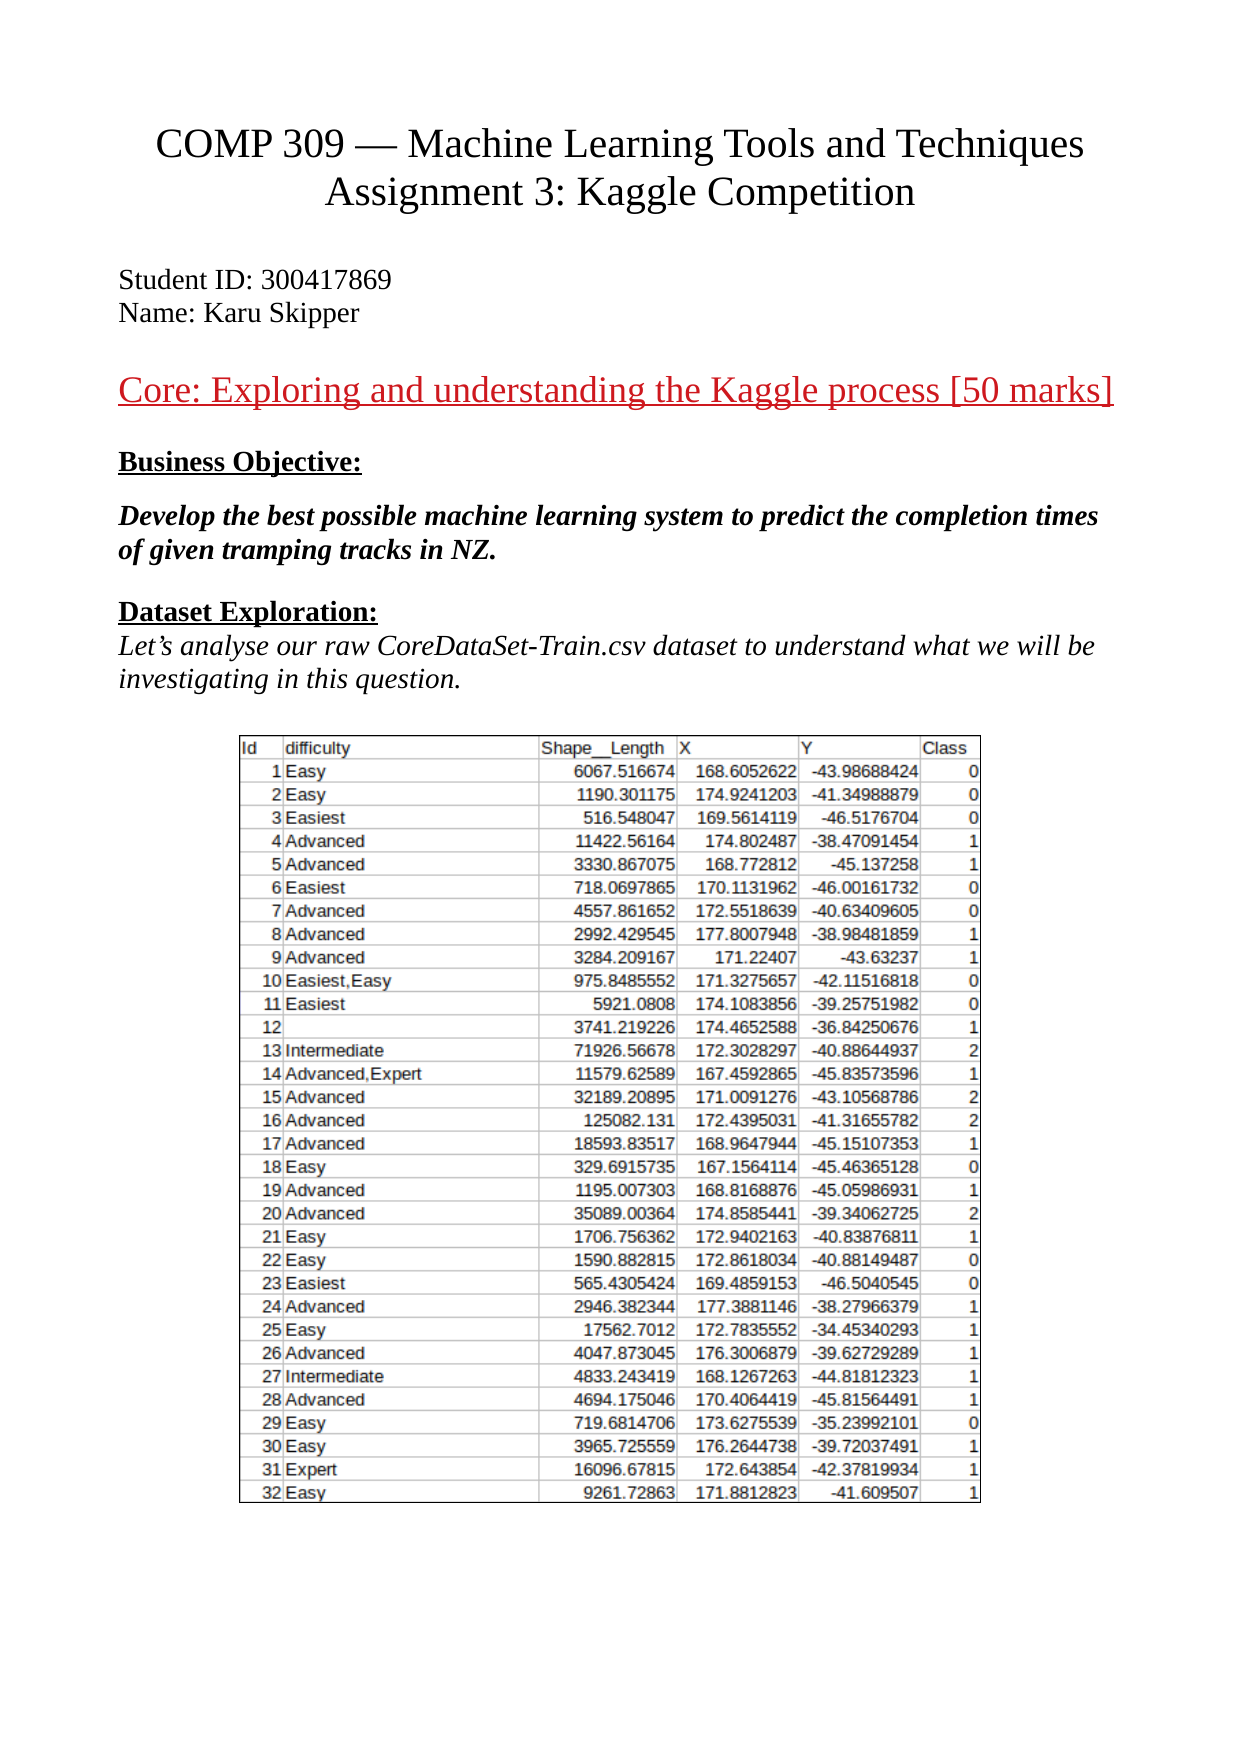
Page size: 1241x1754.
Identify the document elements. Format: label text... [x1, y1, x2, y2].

text Let’s analyse our raw CoreDataSet-Train.csv dataset to understand what we will be investigating in this question. [118, 628, 1122, 695]
text COMP 309 — Machine Learning Tools and Techniques [118, 118, 1122, 166]
text Student ID: 300417869 [118, 262, 1122, 295]
text Core: Exploring and understanding the Kaggle process [50 marks] [118, 367, 1122, 410]
text Name: Karu Skipper [118, 295, 1122, 329]
subtitle Develop the best possible machine learning system to predict the completion times of given tramping tracks in NZ. [118, 498, 1122, 565]
text Business Objective: [118, 444, 1122, 477]
text Assignment 3: Kaggle Competition [118, 166, 1122, 214]
text Dataset Exploration: [118, 594, 1122, 628]
